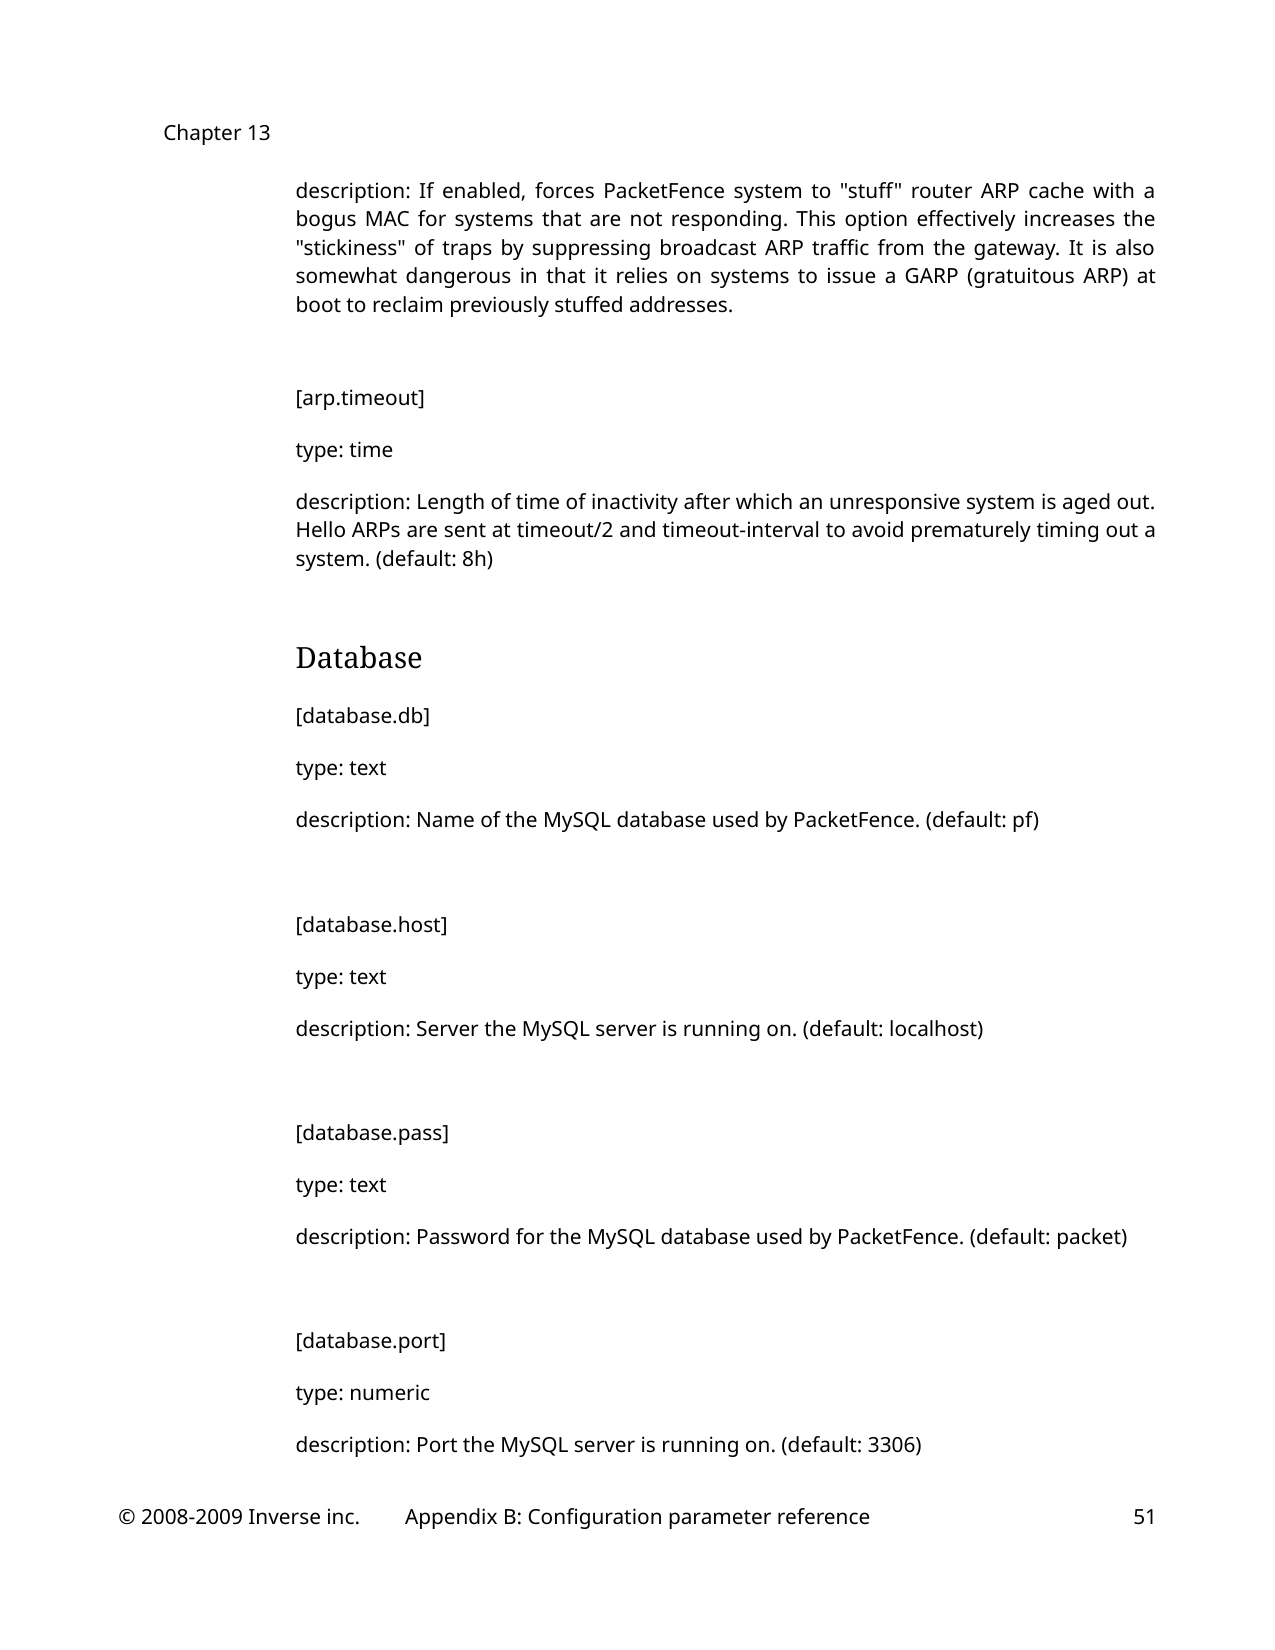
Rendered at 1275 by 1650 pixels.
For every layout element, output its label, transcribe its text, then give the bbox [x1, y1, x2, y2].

text description: Name of the MySQL database used by PacketFence. (default: pf) [295, 806, 1157, 834]
text [database.host] [295, 910, 1157, 938]
text description: Length of time of inactivity after which an unresponsive system is aged out. Hello ARPs are sent at timeout/2 and timeout-interval to avoid prematurely timing out a system. (default: 8h) [295, 487, 1157, 572]
text type: text [295, 1170, 1157, 1198]
subtitle Database [295, 637, 1157, 677]
text description: Password for the MySQL database used by PacketFence. (default: packet) [295, 1222, 1157, 1251]
text type: time [295, 435, 1157, 463]
text [database.pass] [295, 1118, 1157, 1146]
text description: Port the MySQL server is running on. (default: 3306) [295, 1431, 1157, 1459]
text type: text [295, 753, 1157, 782]
text description: If enabled, forces PacketFence system to "stuff" router ARP cache with a bogus MAC for systems that are not responding. This option effectively increases the "stickiness" of traps by suppressing broadcast ARP traffic from the gateway. It is also somewhat dangerous in that it relies on systems to issue a GARP (gratuitous ARP) at boot to reclaim previously stuffed addresses. [295, 176, 1157, 318]
text [database.db] [295, 701, 1157, 730]
text description: Server the MySQL server is running on. (default: localhost) [295, 1014, 1157, 1042]
text type: text [295, 962, 1157, 990]
text [arp.timeout] [295, 383, 1157, 411]
text [database.port] [295, 1326, 1157, 1355]
text type: numeric [295, 1378, 1157, 1407]
